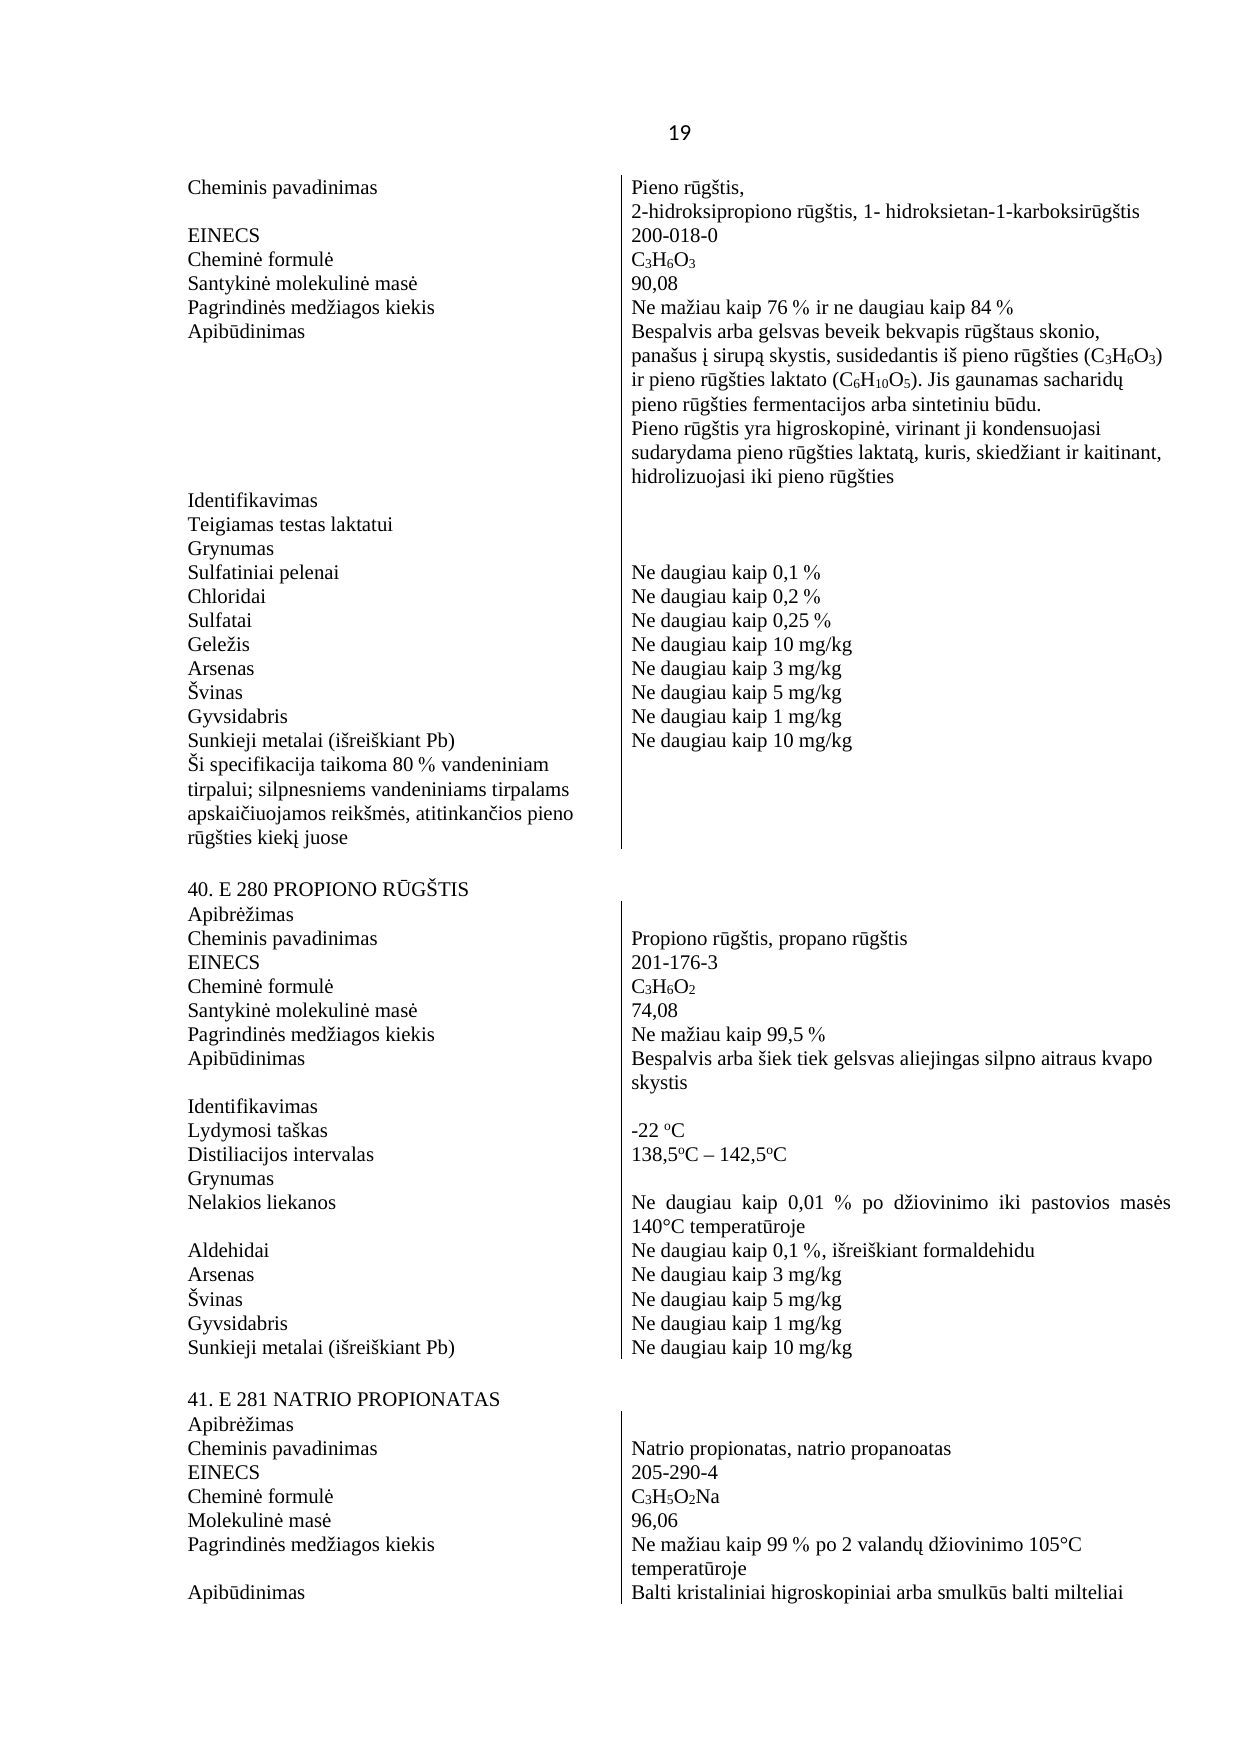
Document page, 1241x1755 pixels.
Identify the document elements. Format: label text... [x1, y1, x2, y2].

table_cell [622, 1166, 1181, 1190]
table_cell Bespalvis arba šiek tiek gelsvas aliejingas silpno aitraus kvapo skystis [622, 1046, 1181, 1094]
table_cell [177, 416, 621, 488]
table_cell EINECS [177, 223, 621, 247]
table_cell [622, 1094, 1181, 1118]
table_cell EINECS [177, 1460, 621, 1484]
table_cell 200-018-0 [622, 223, 1181, 247]
table_cell Aldehidai [177, 1238, 621, 1262]
table_cell Švinas [177, 1286, 621, 1311]
table_cell Propiono rūgštis, propano rūgštis [622, 926, 1181, 949]
table_cell EINECS [177, 950, 621, 974]
table_cell Sunkieji metalai (išreiškiant Pb) [177, 1335, 621, 1359]
table_cell Ne daugiau kaip 0,1  [622, 560, 1181, 584]
table_cell Ne daugiau kaip 1 mg/kg [622, 704, 1181, 728]
table_cell Cheminė formulė [177, 1484, 621, 1508]
table_cell 205-290-4 [622, 1460, 1181, 1484]
table_cell Apibūdinimas [177, 1046, 621, 1094]
table_cell Sulfatiniai pelenai [177, 560, 621, 584]
table_cell Pieno rūgštis, 2-hidroksipropiono rūgštis, 1- hidroksietan-1-karboksirūgštis [622, 175, 1181, 223]
table_cell Geležis [177, 632, 621, 656]
table_header 41. E 281 NATRIO PROPIONATAS [177, 1388, 1181, 1411]
table_cell Ne daugiau kaip 0,1 , išreiškiant formaldehidu [622, 1238, 1181, 1262]
table_header 40. E 280 PROPIONO RŪGŠTIS [177, 878, 1181, 901]
table_cell [622, 753, 1181, 849]
table_cell Ne mažiau kaip 99  po 2 valandų džiovinimo 105°C temperatūroje [622, 1532, 1181, 1580]
table_cell Molekulinė masė [177, 1508, 621, 1532]
table_cell Ne daugiau kaip 0,01  po džiovinimo iki pastovios masės 140°C temperatūroje [622, 1190, 1181, 1238]
table_cell Ne mažiau kaip 76  ir ne daugiau kaip 84  [622, 295, 1181, 319]
table_cell Nelakios liekanos [177, 1190, 621, 1238]
table_cell Sulfatai [177, 608, 621, 632]
table_cell Cheminė formulė [177, 974, 621, 998]
table_cell Ne daugiau kaip 10 mg/kg [622, 728, 1181, 752]
table_cell C3H6O3 [622, 247, 1181, 271]
table_cell Arsenas [177, 1263, 621, 1286]
table_cell [622, 512, 1181, 536]
table_cell Gyvsidabris [177, 704, 621, 728]
table_cell [622, 901, 1181, 926]
table_cell Cheminis pavadinimas [177, 1436, 621, 1459]
table_cell Gyvsidabris [177, 1311, 621, 1334]
table_cell Distiliacijos intervalas [177, 1142, 621, 1166]
table_cell Ne daugiau kaip 10 mg/kg [622, 1335, 1181, 1359]
table_cell -22 oC [622, 1118, 1181, 1142]
table_cell Ne daugiau kaip 0,2  [622, 584, 1181, 608]
table_cell Santykinė molekulinė masė [177, 998, 621, 1022]
table_cell Pagrindinės medžiagos kiekis [177, 295, 621, 319]
table_cell Arsenas [177, 656, 621, 680]
table_cell Apibūdinimas [177, 1580, 621, 1604]
table_cell Pagrindinės medžiagos kiekis [177, 1022, 621, 1046]
table_cell 74,08 [622, 998, 1181, 1022]
table_cell Bespalvis arba gelsvas beveik bekvapis rūgštaus skonio, panašus į sirupą skystis, susidedantis iš pieno rūgšties (C3H6O3) ir pieno rūgšties laktato (C6H10O5). Jis gaunamas sacharidų pieno rūgšties fermentacijos arba sintetiniu būdu. [622, 319, 1181, 416]
table_cell [622, 1411, 1181, 1436]
table_cell Cheminė formulė [177, 247, 621, 271]
table_cell Grynumas [177, 536, 621, 560]
table_cell Apibrėžimas [177, 901, 621, 926]
table_cell Ne daugiau kaip 3 mg/kg [622, 656, 1181, 680]
table_cell Identifikavimas [177, 1094, 621, 1118]
table_cell 90,08 [622, 271, 1181, 295]
table_cell Ne daugiau kaip 3 mg/kg [622, 1263, 1181, 1286]
table_cell 138,5oC – 142,5oC [622, 1142, 1181, 1166]
table_cell Balti kristaliniai higroskopiniai arba smulkūs balti milteliai [622, 1580, 1181, 1604]
table_cell Apibrėžimas [177, 1411, 621, 1436]
table_cell Chloridai [177, 584, 621, 608]
table_cell Pagrindinės medžiagos kiekis [177, 1532, 621, 1580]
table_cell Cheminis pavadinimas [177, 175, 621, 223]
table_cell Ne daugiau kaip 0,25  [622, 608, 1181, 632]
table_cell Teigiamas testas laktatui [177, 512, 621, 536]
table_cell Ne daugiau kaip 1 mg/kg [622, 1311, 1181, 1334]
table_cell Lydymosi taškas [177, 1118, 621, 1142]
table_cell C3H5O2Na [622, 1484, 1181, 1508]
table_cell Identifikavimas [177, 488, 621, 512]
table_cell Sunkieji metalai (išreiškiant Pb) [177, 728, 621, 752]
table_cell Ne daugiau kaip 5 mg/kg [622, 1286, 1181, 1311]
table_cell Grynumas [177, 1166, 621, 1190]
table_cell [622, 536, 1181, 560]
table_cell Pieno rūgštis yra higroskopinė, virinant ji kondensuojasi sudarydama pieno rūgšties laktatą, kuris, skiedžiant ir kaitinant, hidrolizuojasi iki pieno rūgšties [622, 416, 1181, 488]
table_cell [622, 488, 1181, 512]
table_cell Cheminis pavadinimas [177, 926, 621, 949]
table_cell Ne mažiau kaip 99,5  [622, 1022, 1181, 1046]
table_cell Apibūdinimas [177, 319, 621, 416]
table_cell C3H6O2 [622, 974, 1181, 998]
table_cell Ne daugiau kaip 10 mg/kg [622, 632, 1181, 656]
table_cell Ne daugiau kaip 5 mg/kg [622, 680, 1181, 704]
table_cell Natrio propionatas, natrio propanoatas [622, 1436, 1181, 1459]
table_cell 96,06 [622, 1508, 1181, 1532]
table_cell Ši specifikacija taikoma 80  vandeniniam tirpalui; silpnesniems vandeniniams tirpalams apskaičiuojamos reikšmės, atitinkančios pieno rūgšties kiekį juose [177, 753, 621, 849]
table_cell Švinas [177, 680, 621, 704]
table_cell 201-176-3 [622, 950, 1181, 974]
table_cell Santykinė molekulinė masė [177, 271, 621, 295]
